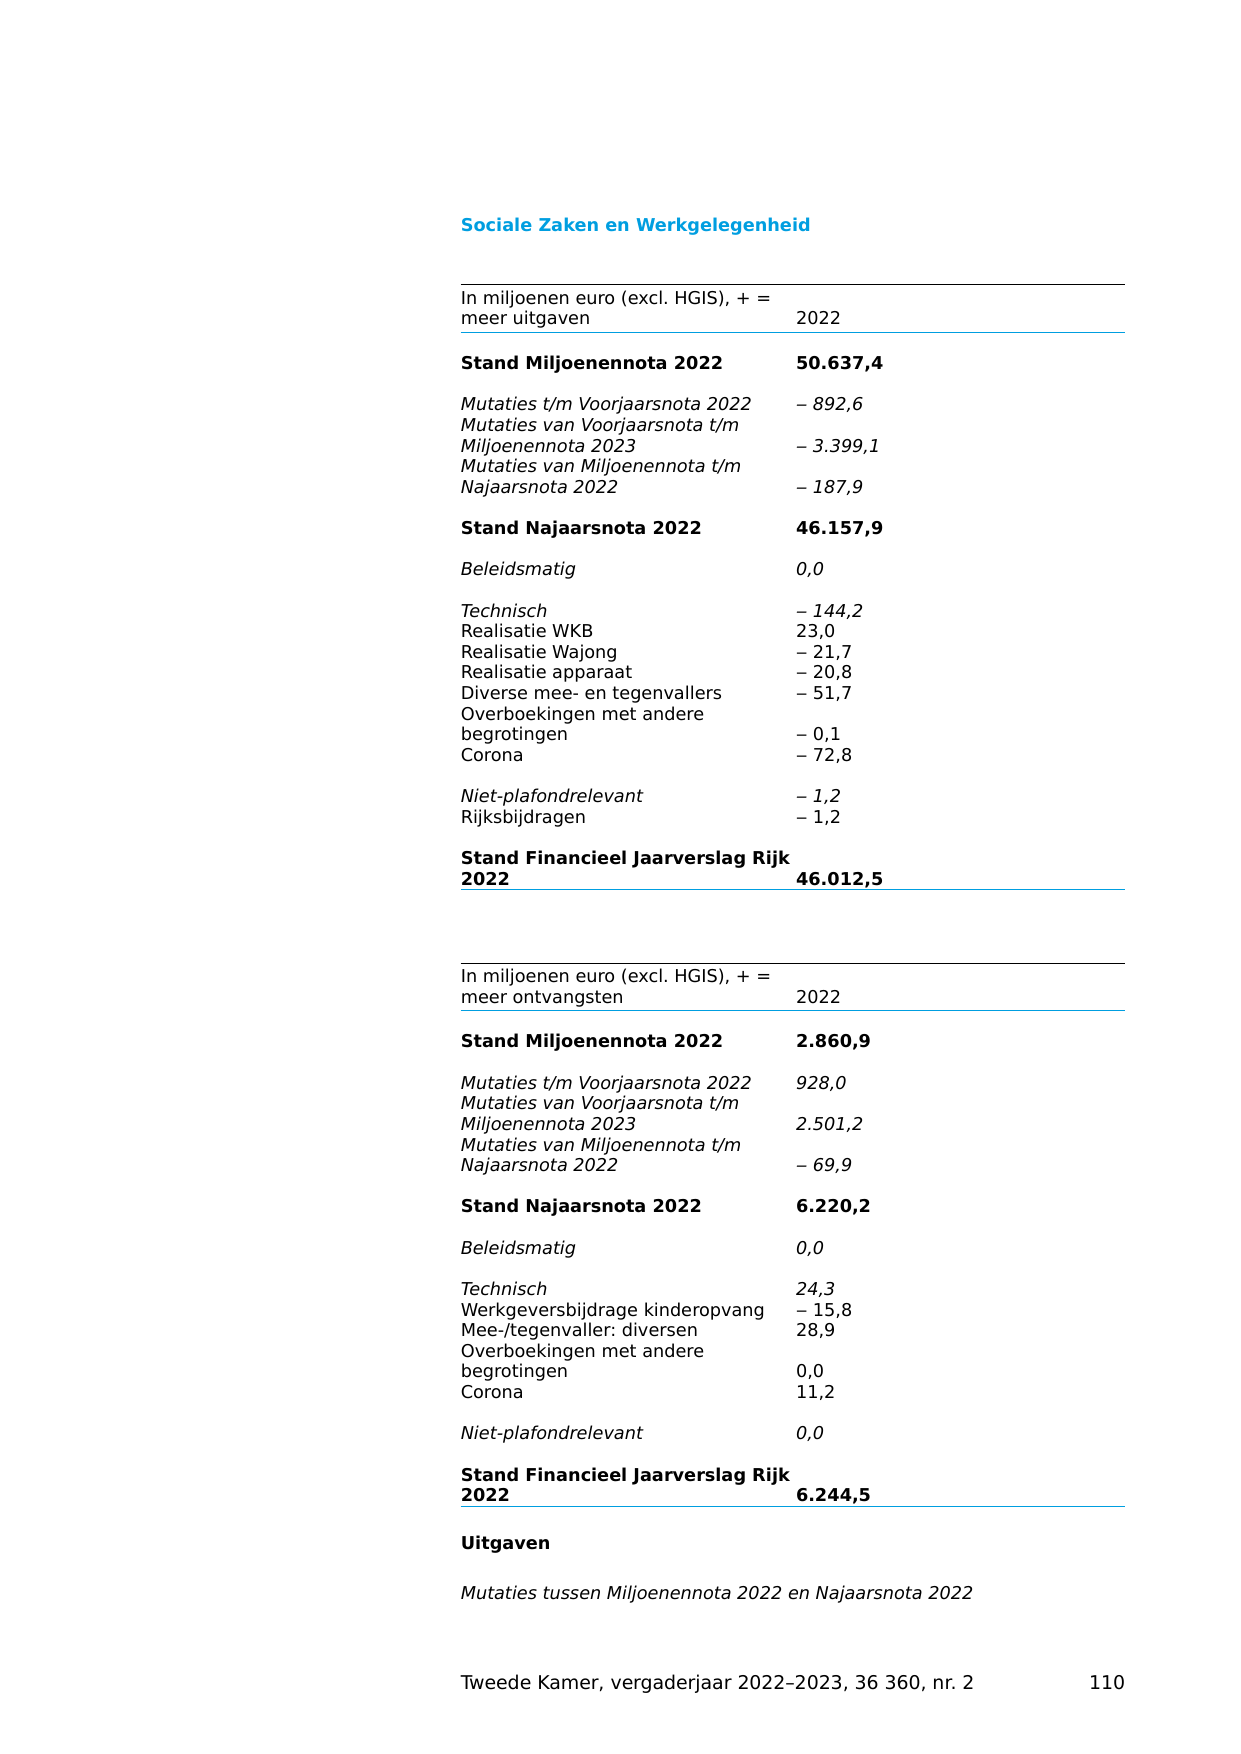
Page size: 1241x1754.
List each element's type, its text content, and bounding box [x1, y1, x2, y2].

table_cell [461, 1403, 793, 1423]
table_cell [461, 539, 793, 559]
table_cell ‒ 15,8 [793, 1300, 1125, 1320]
table_cell 0,0 [793, 1341, 1125, 1382]
table_cell [461, 1258, 793, 1279]
table_cell [793, 1176, 1125, 1196]
table_cell 2022 [793, 964, 1125, 1010]
table_cell Mutaties t/m Voorjaarsnota 2022 [461, 1073, 793, 1093]
table_cell 2.501,2 [793, 1093, 1125, 1134]
table_cell ‒ 0,1 [793, 704, 1125, 745]
table_cell 6.220,2 [793, 1196, 1125, 1217]
table_cell Stand Financieel Jaarverslag Rijk 2022 [461, 1465, 793, 1506]
table_cell [793, 498, 1125, 518]
table_cell [793, 828, 1125, 848]
table_cell 0,0 [793, 559, 1125, 580]
table_cell [461, 333, 793, 353]
table_cell [461, 1444, 793, 1464]
table_cell Diverse mee- en tegenvallers [461, 683, 793, 704]
table_cell [461, 1176, 793, 1196]
title Sociale Zaken en Werkgelegenheid [461, 213, 1125, 236]
text Mutaties tussen Miljoenennota 2022 en Najaarsnota 2022 [461, 1581, 1125, 1604]
table_cell Beleidsmatig [461, 559, 793, 580]
table_cell 28,9 [793, 1320, 1125, 1341]
table_cell 0,0 [793, 1238, 1125, 1258]
table_cell ‒ 51,7 [793, 683, 1125, 704]
table_cell [793, 1403, 1125, 1423]
table_cell ‒ 144,2 [793, 601, 1125, 621]
table_cell Realisatie Wajong [461, 642, 793, 662]
table_cell 2022 [793, 285, 1125, 332]
table_cell [461, 498, 793, 518]
table_cell ‒ 20,8 [793, 663, 1125, 683]
table_cell ‒ 1,2 [793, 807, 1125, 827]
table_cell 0,0 [793, 1423, 1125, 1444]
table_cell Niet-plafondrelevant [461, 786, 793, 807]
table_cell [793, 1444, 1125, 1464]
table_cell 50.637,4 [793, 353, 1125, 374]
table_cell 23,0 [793, 621, 1125, 642]
table_cell ‒ 892,6 [793, 394, 1125, 415]
table_cell Rijksbijdragen [461, 807, 793, 827]
table_cell Mutaties t/m Voorjaarsnota 2022 [461, 394, 793, 415]
table_cell Mutaties van Voorjaarsnota t/m Miljoenennota 2023 [461, 415, 793, 456]
table_cell 11,2 [793, 1382, 1125, 1403]
table_cell Corona [461, 1382, 793, 1403]
table_cell ‒ 72,8 [793, 745, 1125, 766]
table_cell [793, 374, 1125, 394]
table_cell Stand Financieel Jaarverslag Rijk 2022 [461, 848, 793, 889]
table_cell Werkgeversbijdrage kinderopvang [461, 1300, 793, 1320]
table_cell Stand Najaarsnota 2022 [461, 518, 793, 539]
table_cell Technisch [461, 601, 793, 621]
table_cell [793, 1052, 1125, 1073]
table_cell [461, 766, 793, 786]
table_cell [793, 539, 1125, 559]
table_cell Technisch [461, 1279, 793, 1299]
table_cell 2.860,9 [793, 1031, 1125, 1052]
table_header XV SOCIALE ZAKEN EN WERKGELEGENHEID: NIET-BELASTINGONTVANGSTEN [461, 915, 1125, 963]
table_cell Mutaties van Miljoenennota t/m Najaarsnota 2022 [461, 1135, 793, 1176]
table_cell In miljoenen euro (excl. HGIS), + = meer uitgaven [461, 285, 793, 332]
table_cell 46.157,9 [793, 518, 1125, 539]
table_cell In miljoenen euro (excl. HGIS), + = meer ontvangsten [461, 964, 793, 1010]
table_cell Realisatie apparaat [461, 663, 793, 683]
table_cell Realisatie WKB [461, 621, 793, 642]
table_cell [461, 374, 793, 394]
table_cell Stand Miljoenennota 2022 [461, 353, 793, 374]
table_cell ‒ 187,9 [793, 456, 1125, 497]
text Uitgaven [461, 1531, 1125, 1554]
table_cell [793, 1011, 1125, 1031]
table_cell 24,3 [793, 1279, 1125, 1299]
table_cell Niet-plafondrelevant [461, 1423, 793, 1444]
table_cell ‒ 1,2 [793, 786, 1125, 807]
table_cell 6.244,5 [793, 1465, 1125, 1506]
table_cell 928,0 [793, 1073, 1125, 1093]
table_cell Mutaties van Voorjaarsnota t/m Miljoenennota 2023 [461, 1093, 793, 1134]
table_cell [461, 1217, 793, 1238]
table_cell ‒ 3.399,1 [793, 415, 1125, 456]
table_cell [793, 766, 1125, 786]
table_cell Mee-/tegenvaller: diversen [461, 1320, 793, 1341]
table_cell ‒ 69,9 [793, 1135, 1125, 1176]
table_cell Corona [461, 745, 793, 766]
table_cell [461, 1052, 793, 1073]
table_cell [793, 333, 1125, 353]
table_cell Overboekingen met andere begrotingen [461, 1341, 793, 1382]
table_cell Stand Miljoenennota 2022 [461, 1031, 793, 1052]
table_cell [461, 1011, 793, 1031]
table_cell Overboekingen met andere begrotingen [461, 704, 793, 745]
table_header XV SOCIALE ZAKEN EN WERKGELEGENHEID: UITGAVEN [461, 259, 1125, 284]
table_cell Mutaties van Miljoenennota t/m Najaarsnota 2022 [461, 456, 793, 497]
table_cell [793, 1258, 1125, 1279]
table_cell [461, 580, 793, 601]
table_cell [461, 828, 793, 848]
table_cell ‒ 21,7 [793, 642, 1125, 662]
table_cell 46.012,5 [793, 848, 1125, 889]
table_cell [793, 580, 1125, 601]
table_cell Stand Najaarsnota 2022 [461, 1196, 793, 1217]
table_cell [793, 1217, 1125, 1238]
table_cell Beleidsmatig [461, 1238, 793, 1258]
